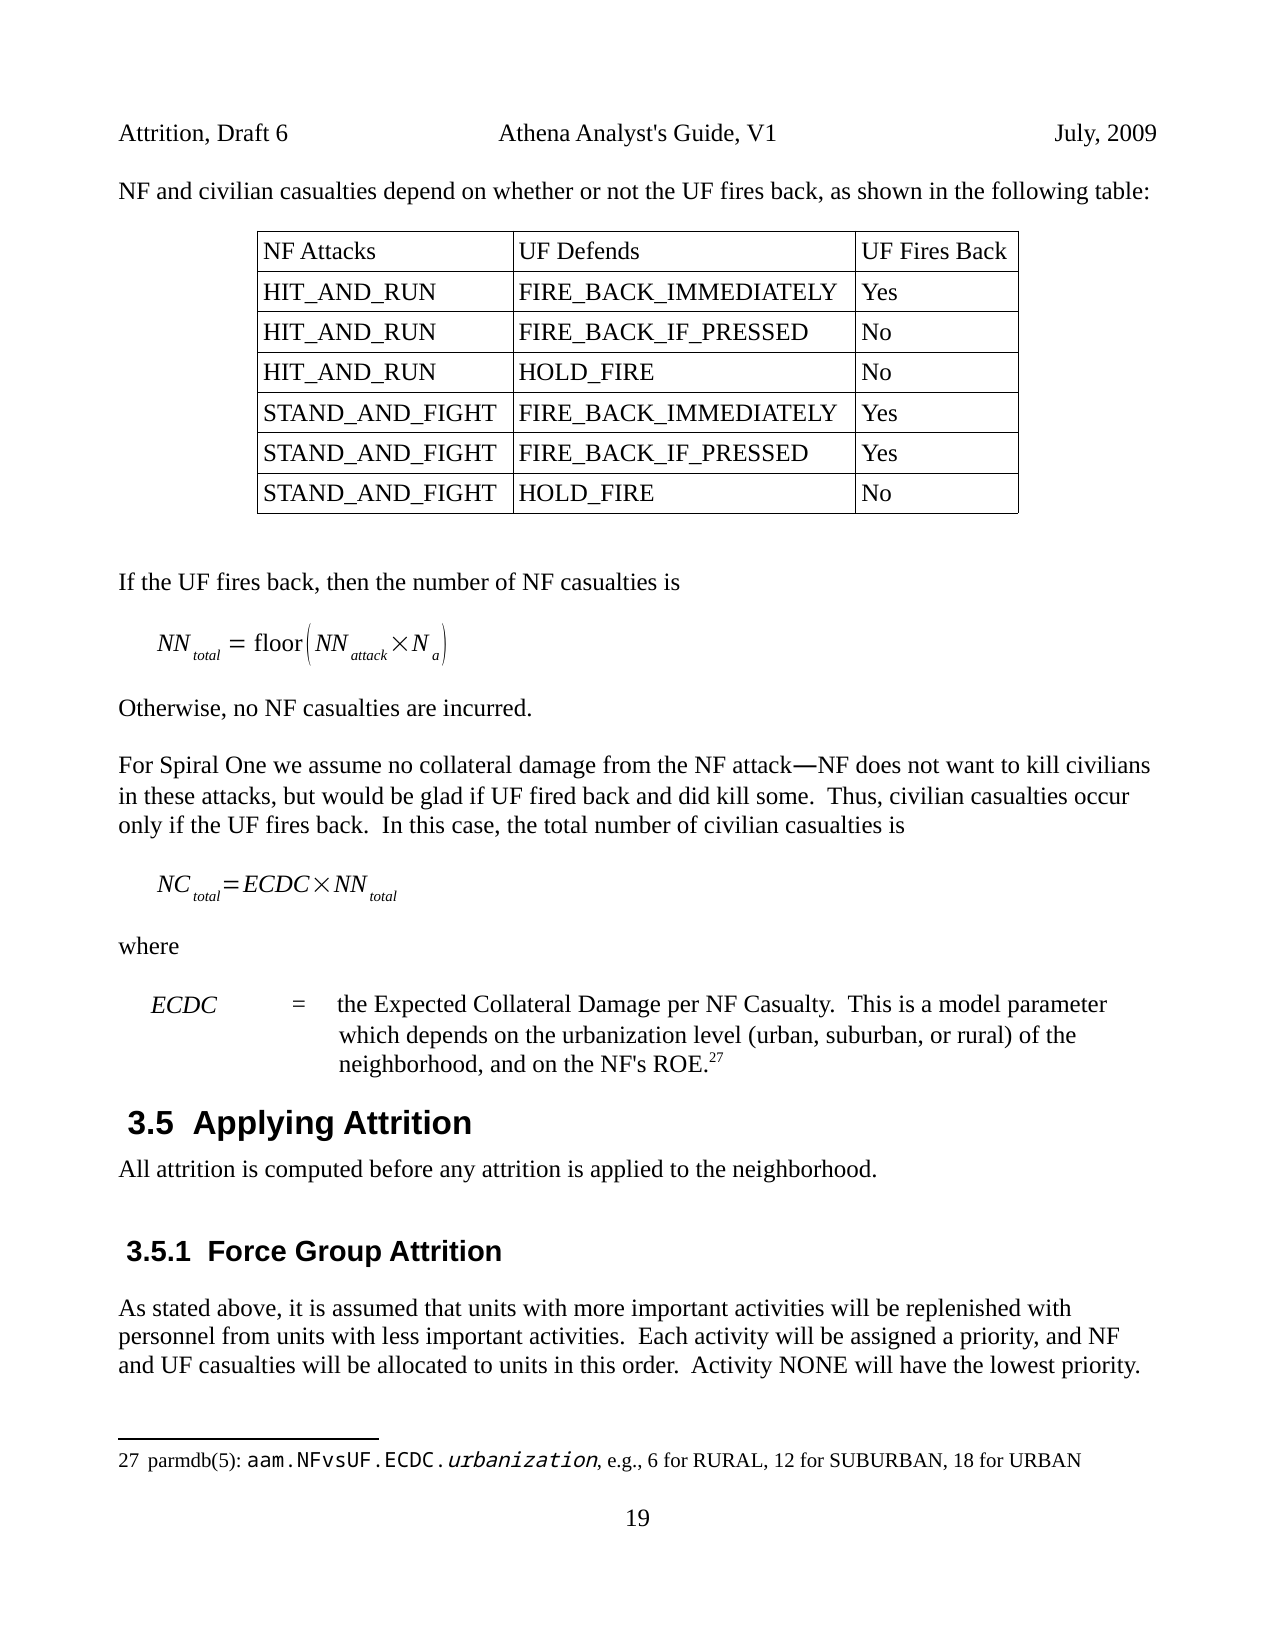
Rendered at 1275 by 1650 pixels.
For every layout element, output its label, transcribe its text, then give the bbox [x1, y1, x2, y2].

table_cell No [856, 474, 1018, 513]
table_cell FIRE_BACK_IF_PRESSED [514, 312, 855, 352]
table_cell No [856, 353, 1018, 392]
text = the Expected Collateral Damage per NF Casualty. This is a model parameter which depends on the urbanization level (urban, suburban, or rural) of the neighborhood, and on the NF's ROE. [149, 986, 1157, 1078]
table_cell HIT_AND_RUN [258, 272, 513, 311]
table_cell Yes [856, 433, 1018, 472]
table_cell STAND_AND_FIGHT [258, 393, 513, 432]
text All attrition is computed before any attrition is applied to the neighborhood. [118, 1154, 1157, 1183]
text If the UF fires back, then the number of NF casualties is [118, 567, 1157, 596]
table_cell HIT_AND_RUN [258, 312, 513, 352]
table_cell STAND_AND_FIGHT [258, 474, 513, 513]
table_cell FIRE_BACK_IMMEDIATELY [514, 393, 855, 432]
text where [118, 931, 1157, 960]
text NF and civilian casualties depend on whether or not the UF fires back, as shown in the following table: [118, 176, 1157, 205]
table_cell HOLD_FIRE [514, 474, 855, 513]
text For Spiral One we assume no collateral damage from the NF attack—NF does not want to kill civilians in these attacks, but would be glad if UF fired back and did kill some. Thus, civilian casualties occur only if the UF fires back. In this case, the total number of civilian casualties is [118, 747, 1157, 839]
text Otherwise, no NF casualties are incurred. [118, 693, 1157, 722]
table_cell Yes [856, 393, 1018, 432]
text As stated above, it is assumed that units with more important activities will be replenished with personnel from units with less important activities. Each activity will be assigned a priority, and NF and UF casualties will be allocated to units in this order. Activity NONE will have the lowest priority. [118, 1293, 1157, 1379]
table_cell HIT_AND_RUN [258, 353, 513, 392]
table_header UF Fires Back [856, 232, 1018, 271]
table_cell FIRE_BACK_IMMEDIATELY [514, 272, 855, 311]
table_cell FIRE_BACK_IF_PRESSED [514, 433, 855, 472]
table_cell HOLD_FIRE [514, 353, 855, 392]
text parmdb(5): aam.NFvsUF.ECDC.urbanization, e.g., 6 for RURAL, 12 for SUBURBAN, 18 for URBAN [118, 1445, 1157, 1474]
table_header NF Attacks [258, 232, 513, 271]
table_cell STAND_AND_FIGHT [258, 433, 513, 472]
table_cell No [856, 312, 1018, 352]
subtitle Applying Attrition [118, 1103, 1157, 1141]
subtitle Force Group Attrition [118, 1234, 1157, 1267]
table_cell Yes [856, 272, 1018, 311]
table_header UF Defends [514, 232, 855, 271]
